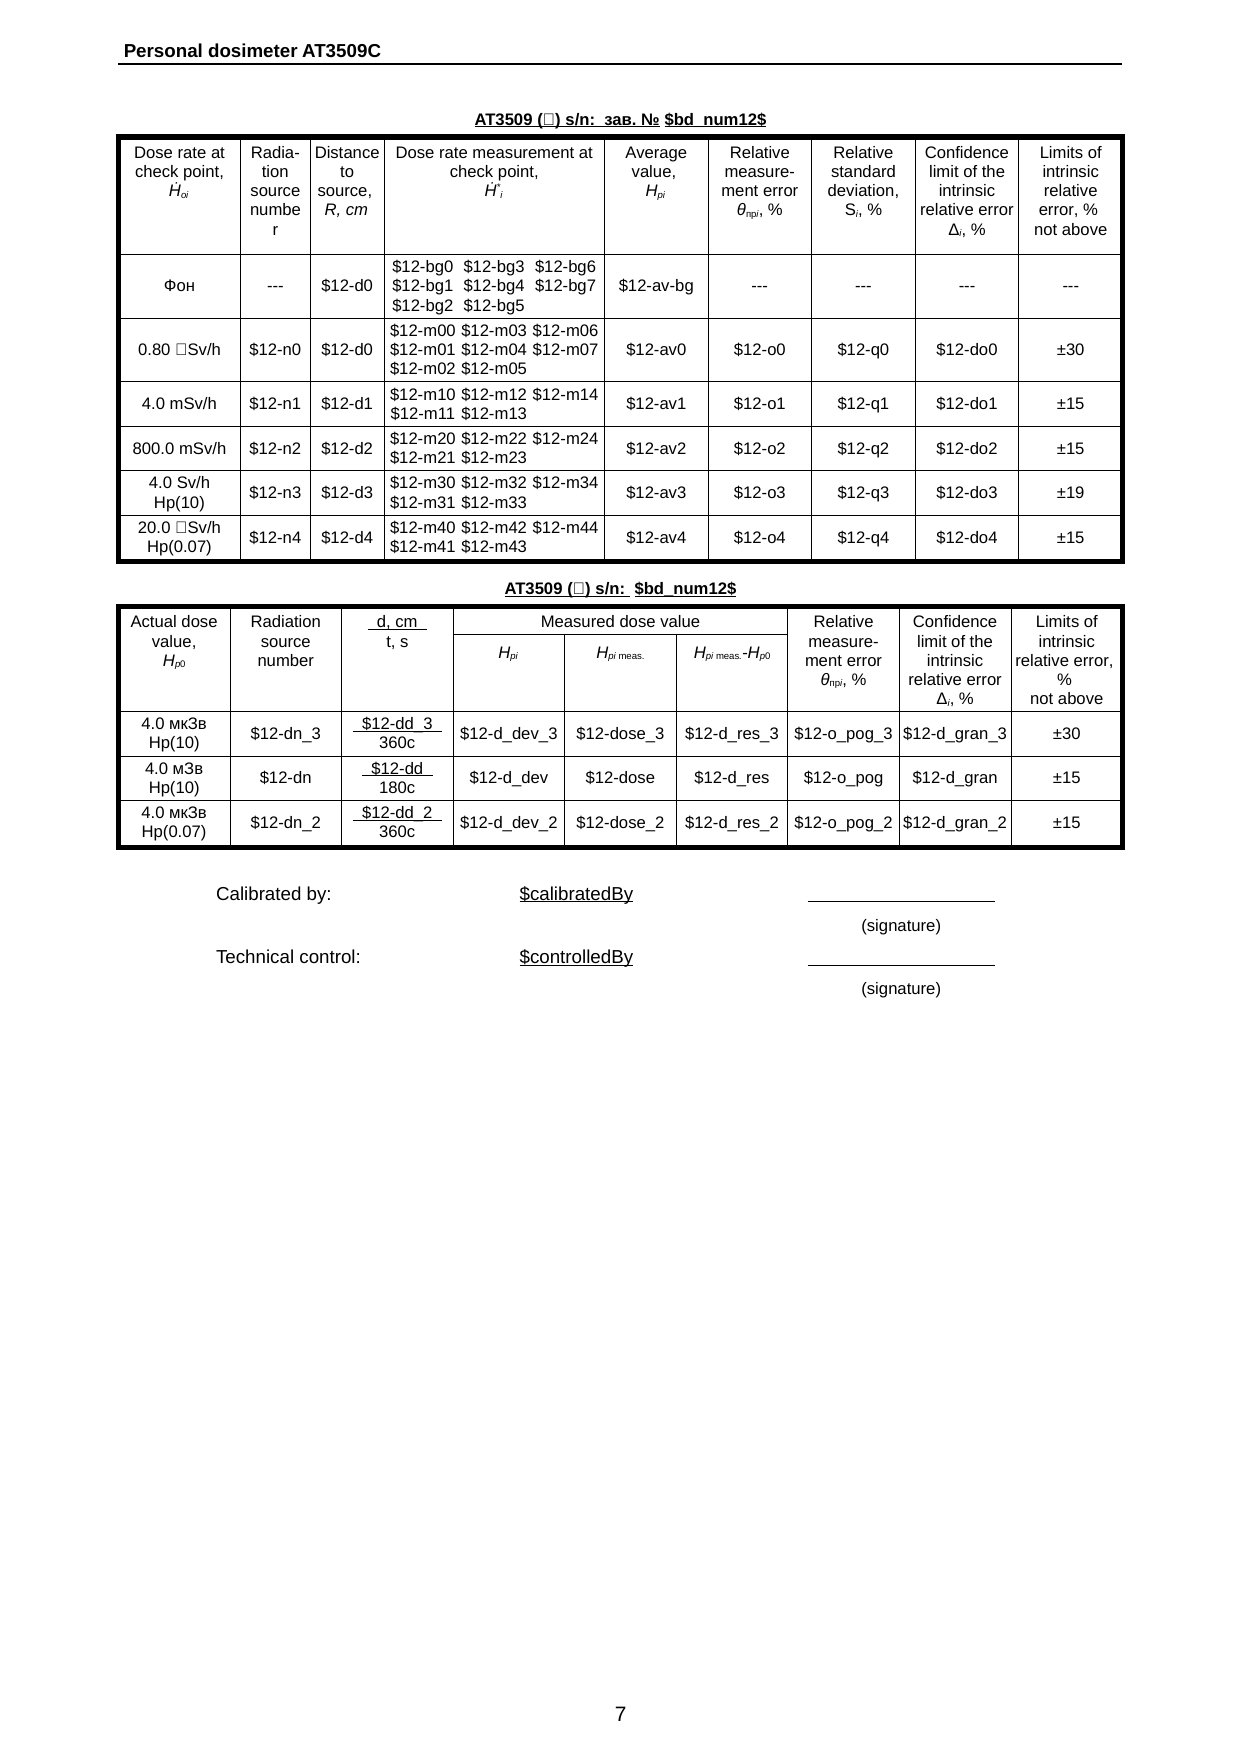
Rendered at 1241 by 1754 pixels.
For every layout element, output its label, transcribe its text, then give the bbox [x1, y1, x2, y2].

table_cell --- [812, 255, 915, 318]
table_cell [514, 973, 771, 1004]
table_cell $12-dose_3 [565, 712, 676, 756]
table_cell $12-o3 [709, 471, 811, 515]
table_cell $12-do2 [916, 427, 1018, 470]
table_cell $12-dose_2 [565, 801, 676, 844]
table_cell Confidence limit of the intrinsic relative error Δi, % [900, 609, 1011, 711]
table_cell $12-q0 [812, 319, 915, 381]
table_cell ±15 [1012, 757, 1120, 800]
table_header Calibrated by: [210, 877, 514, 909]
table_cell Distance to source, R, сm [311, 140, 384, 254]
table_cell $12-av3 [605, 471, 708, 515]
table_cell $12-d_dev_3 [454, 712, 564, 756]
table_cell $12-q1 [812, 382, 915, 426]
table_cell Actual dose value, Hp0 [121, 609, 230, 711]
table_header [771, 877, 1031, 909]
table_cell $12-do1 [916, 382, 1018, 426]
table_cell $controlledBy [514, 940, 771, 973]
table_cell Фон [121, 255, 240, 318]
table_cell $12-d_dev_2 [454, 801, 564, 844]
table_cell $12-av2 [605, 427, 708, 470]
table_cell $12-d4 [311, 516, 384, 559]
table_cell $12-o0 [709, 319, 811, 381]
table_cell $12-av0 [605, 319, 708, 381]
table_cell $12-m20 $12-m21 $12-m22 $12-m23 $12-m24 [385, 427, 604, 470]
table_cell $12-dn_3 [231, 712, 341, 756]
table_cell 4.0 мЗв Hp(10) [121, 757, 230, 800]
table_cell --- [241, 255, 310, 318]
table_cell $12-o2 [709, 427, 811, 470]
table_cell $12-d_gran_3 [900, 712, 1011, 756]
table_cell [514, 910, 771, 940]
table_cell (signature) [771, 973, 1031, 1004]
table_cell $12-d1 [311, 382, 384, 426]
table_cell $12-o_pog [788, 757, 899, 800]
table_cell $12-av4 [605, 516, 708, 559]
table_cell Average value, Hpi [605, 140, 708, 254]
table_cell $12-o1 [709, 382, 811, 426]
table_cell 800.0 mSv/h [121, 427, 240, 470]
table_cell $12-q2 [812, 427, 915, 470]
table_cell $12-dn_2 [231, 801, 341, 844]
table_cell 20.0 Sv/h Hp(0.07) [121, 516, 240, 559]
table_cell $12-n1 [241, 382, 310, 426]
table_cell Dose rate at check point, Ḣoi [121, 140, 240, 254]
table_cell $12-bg0 $12-bg1 $12-bg2 $12-bg3 $12-bg4 $12-bg5 $12-bg6 $12-bg7 [385, 255, 604, 318]
table_cell $12-d_gran [900, 757, 1011, 800]
table_cell $12-d2 [311, 427, 384, 470]
table_cell $12-m00 $12-m01 $12-m02 $12-m03 $12-m04 $12-m05 $12-m06 $12-m07 [385, 319, 604, 381]
table_cell $12-m40 $12-m41 $12-m42 $12-m43 $12-m44 [385, 516, 604, 559]
table_cell $12-d_res [677, 757, 787, 800]
table_cell Relative measure-ment error θпрi, % [709, 140, 811, 254]
table_cell $12-d_res_3 [677, 712, 787, 756]
table_cell $12-av-bg [605, 255, 708, 318]
table_cell $12-av1 [605, 382, 708, 426]
table_cell $12-dn [231, 757, 341, 800]
table_cell Hpi meas.-Hp0 [677, 635, 787, 711]
table_cell 4.0 mSv/h [121, 382, 240, 426]
table_cell $12-q4 [812, 516, 915, 559]
table_header $calibratedBy [514, 877, 771, 909]
table_cell Hpi meas. [565, 635, 676, 711]
table_cell ±15 [1019, 382, 1120, 426]
table_cell --- [1019, 255, 1120, 318]
table_cell $12-n0 [241, 319, 310, 381]
table_cell $12-d_dev [454, 757, 564, 800]
table_cell (signature) [771, 910, 1031, 940]
table_cell ±15 [1019, 516, 1120, 559]
table_cell Relative measure-ment error θпрi, % [788, 609, 899, 711]
table_cell $12-o_pog_3 [788, 712, 899, 756]
table_cell [210, 910, 514, 940]
table_header AT3509 () s/n: $bd_num12$ [118, 564, 1122, 604]
table_cell $12-d3 [311, 471, 384, 515]
table_cell ±19 [1019, 471, 1120, 515]
table_cell ±30 [1019, 319, 1120, 381]
table_cell d, cm t, s [342, 609, 453, 711]
table_cell 4.0 Sv/h Hp(10) [121, 471, 240, 515]
table_cell $12-n2 [241, 427, 310, 470]
table_cell Technical control: [210, 940, 514, 973]
table_cell $12-dose [565, 757, 676, 800]
table_cell ±15 [1012, 801, 1120, 844]
table_header AT3509 () s/n: зав. № $bd_num12$ [118, 95, 1122, 134]
table_cell $12-do0 [916, 319, 1018, 381]
table_cell Radiation source number [231, 609, 341, 711]
table_cell [210, 973, 514, 1004]
table_cell $12-do3 [916, 471, 1018, 515]
table_cell $12-d0 [311, 255, 384, 318]
table_cell $12-o4 [709, 516, 811, 559]
table_cell 4.0 мкЗв Hp(0.07) [121, 801, 230, 844]
table_cell Hpi [454, 635, 564, 711]
table_cell $12-dd 180c [342, 757, 453, 800]
table_cell ±30 [1012, 712, 1120, 756]
table_cell $12-dd_2 360c [342, 801, 453, 844]
table_cell $12-do4 [916, 516, 1018, 559]
table_cell $12-o_pog_2 [788, 801, 899, 844]
table_cell Radia-tion source number [241, 140, 310, 254]
table_cell Limits of intrinsic relative error, % not above [1019, 140, 1120, 254]
table_cell $12-q3 [812, 471, 915, 515]
table_cell $12-dd_3 360c [342, 712, 453, 756]
table_cell $12-d_res_2 [677, 801, 787, 844]
table_cell Dose rate measurement at check point, Ḣ*i [385, 140, 604, 254]
table_cell $12-n3 [241, 471, 310, 515]
table_cell --- [709, 255, 811, 318]
table_cell ±15 [1019, 427, 1120, 470]
table_cell Relative standard deviation, Si, % [812, 140, 915, 254]
table_cell $12-d_gran_2 [900, 801, 1011, 844]
table_cell --- [916, 255, 1018, 318]
table_cell Limits of intrinsic relative error, % not above [1012, 609, 1120, 711]
table_cell $12-m10 $12-m11 $12-m12 $12-m13 $12-m14 [385, 382, 604, 426]
table_cell $12-d0 [311, 319, 384, 381]
table_cell Measured dose value [454, 609, 787, 634]
table_cell 0.80 Sv/h [121, 319, 240, 381]
table_cell $12-n4 [241, 516, 310, 559]
table_cell Confidence limit of the intrinsic relative error Δi, % [916, 140, 1018, 254]
table_cell 4.0 мкЗв Hp(10) [121, 712, 230, 756]
table_cell $12-m30 $12-m31 $12-m32 $12-m33 $12-m34 [385, 471, 604, 515]
table_cell [771, 940, 1031, 973]
